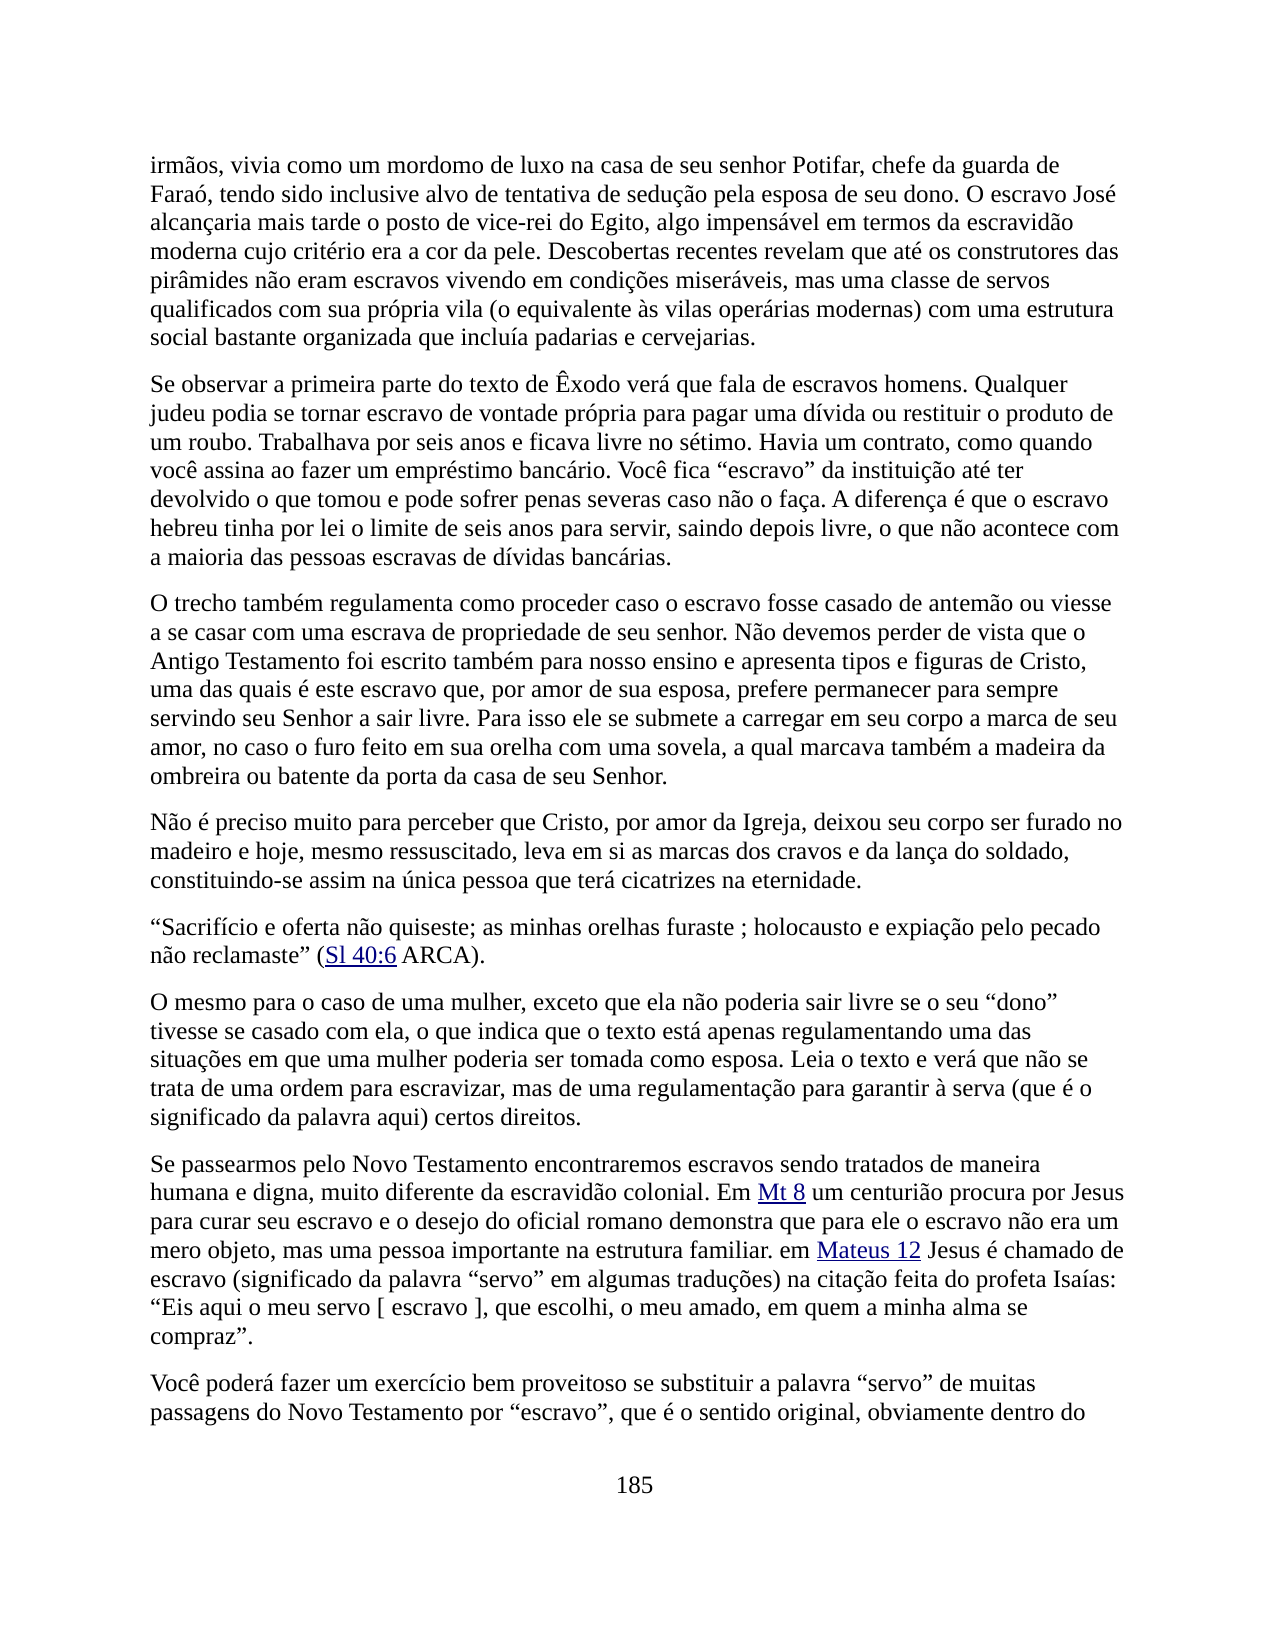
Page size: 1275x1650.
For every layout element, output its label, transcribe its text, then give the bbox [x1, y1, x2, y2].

text O mesmo para o caso de uma mulher, exceto que ela não poderia sair livre se o seu “dono” tivesse se casado com ela, o que indica que o texto está apenas regulamentando uma das situações em que uma mulher poderia ser tomada como esposa. Leia o texto e verá que não se trata de uma ordem para escravizar, mas de uma regulamentação para garantir à serva (que é o significado da palavra aqui) certos direitos. [150, 987, 1125, 1131]
text irmãos, vivia como um mordomo de luxo na casa de seu senhor Potifar, chefe da guarda de Faraó, tendo sido inclusive alvo de tentativa de sedução pela esposa de seu dono. O escravo José alcançaria mais tarde o posto de vice-rei do Egito, algo impensável em termos da escravidão moderna cujo critério era a cor da pele. Descobertas recentes revelam que até os construtores das pirâmides não eram escravos vivendo em condições miseráveis, mas uma classe de servos qualificados com sua própria vila (o equivalente às vilas operárias modernas) com uma estrutura social bastante organizada que incluía padarias e cervejarias. [150, 150, 1125, 351]
text “Sacrifício e oferta não quiseste; as minhas orelhas furaste ; holocausto e expiação pelo pecado não reclamaste” (Sl 40:6 ARCA). [150, 912, 1125, 969]
text Se observar a primeira parte do texto de Êxodo verá que fala de escravos homens. Qualquer judeu podia se tornar escravo de vontade própria para pagar uma dívida ou restituir o produto de um roubo. Trabalhava por seis anos e ficava livre no sétimo. Havia um contrato, como quando você assina ao fazer um empréstimo bancário. Você fica “escravo” da instituição até ter devolvido o que tomou e pode sofrer penas severas caso não o faça. A diferença é que o escravo hebreu tinha por lei o limite de seis anos para servir, saindo depois livre, o que não acontece com a maioria das pessoas escravas de dívidas bancárias. [150, 369, 1125, 570]
text Você poderá fazer um exercício bem proveitoso se substituir a palavra “servo” de muitas passagens do Novo Testamento por “escravo”, que é o sentido original, obviamente dentro do [150, 1368, 1125, 1425]
text Não é preciso muito para perceber que Cristo, por amor da Igreja, deixou seu corpo ser furado no madeiro e hoje, mesmo ressuscitado, leva em si as marcas dos cravos e da lança do soldado, constituindo-se assim na única pessoa que terá cicatrizes na eternidade. [150, 807, 1125, 894]
text O trecho também regulamenta como proceder caso o escravo fosse casado de antemão ou viesse a se casar com uma escrava de propriedade de seu senhor. Não devemos perder de vista que o Antigo Testamento foi escrito também para nosso ensino e apresenta tipos e figuras de Cristo, uma das quais é este escravo que, por amor de sua esposa, prefere permanecer para sempre servindo seu Senhor a sair livre. Para isso ele se submete a carregar em seu corpo a marca de seu amor, no caso o furo feito em sua orelha com uma sovela, a qual marcava também a madeira da ombreira ou batente da porta da casa de seu Senhor. [150, 588, 1125, 789]
text Se passearmos pelo Novo Testamento encontraremos escravos sendo tratados de maneira humana e digna, muito diferente da escravidão colonial. Em Mt 8 um centurião procura por Jesus para curar seu escravo e o desejo do oficial romano demonstra que para ele o escravo não era um mero objeto, mas uma pessoa importante na estrutura familiar. em Mateus 12 Jesus é chamado de escravo (significado da palavra “servo” em algumas traduções) na citação feita do profeta Isaías: “Eis aqui o meu servo [ escravo ], que escolhi, o meu amado, em quem a minha alma se compraz”. [150, 1149, 1125, 1350]
